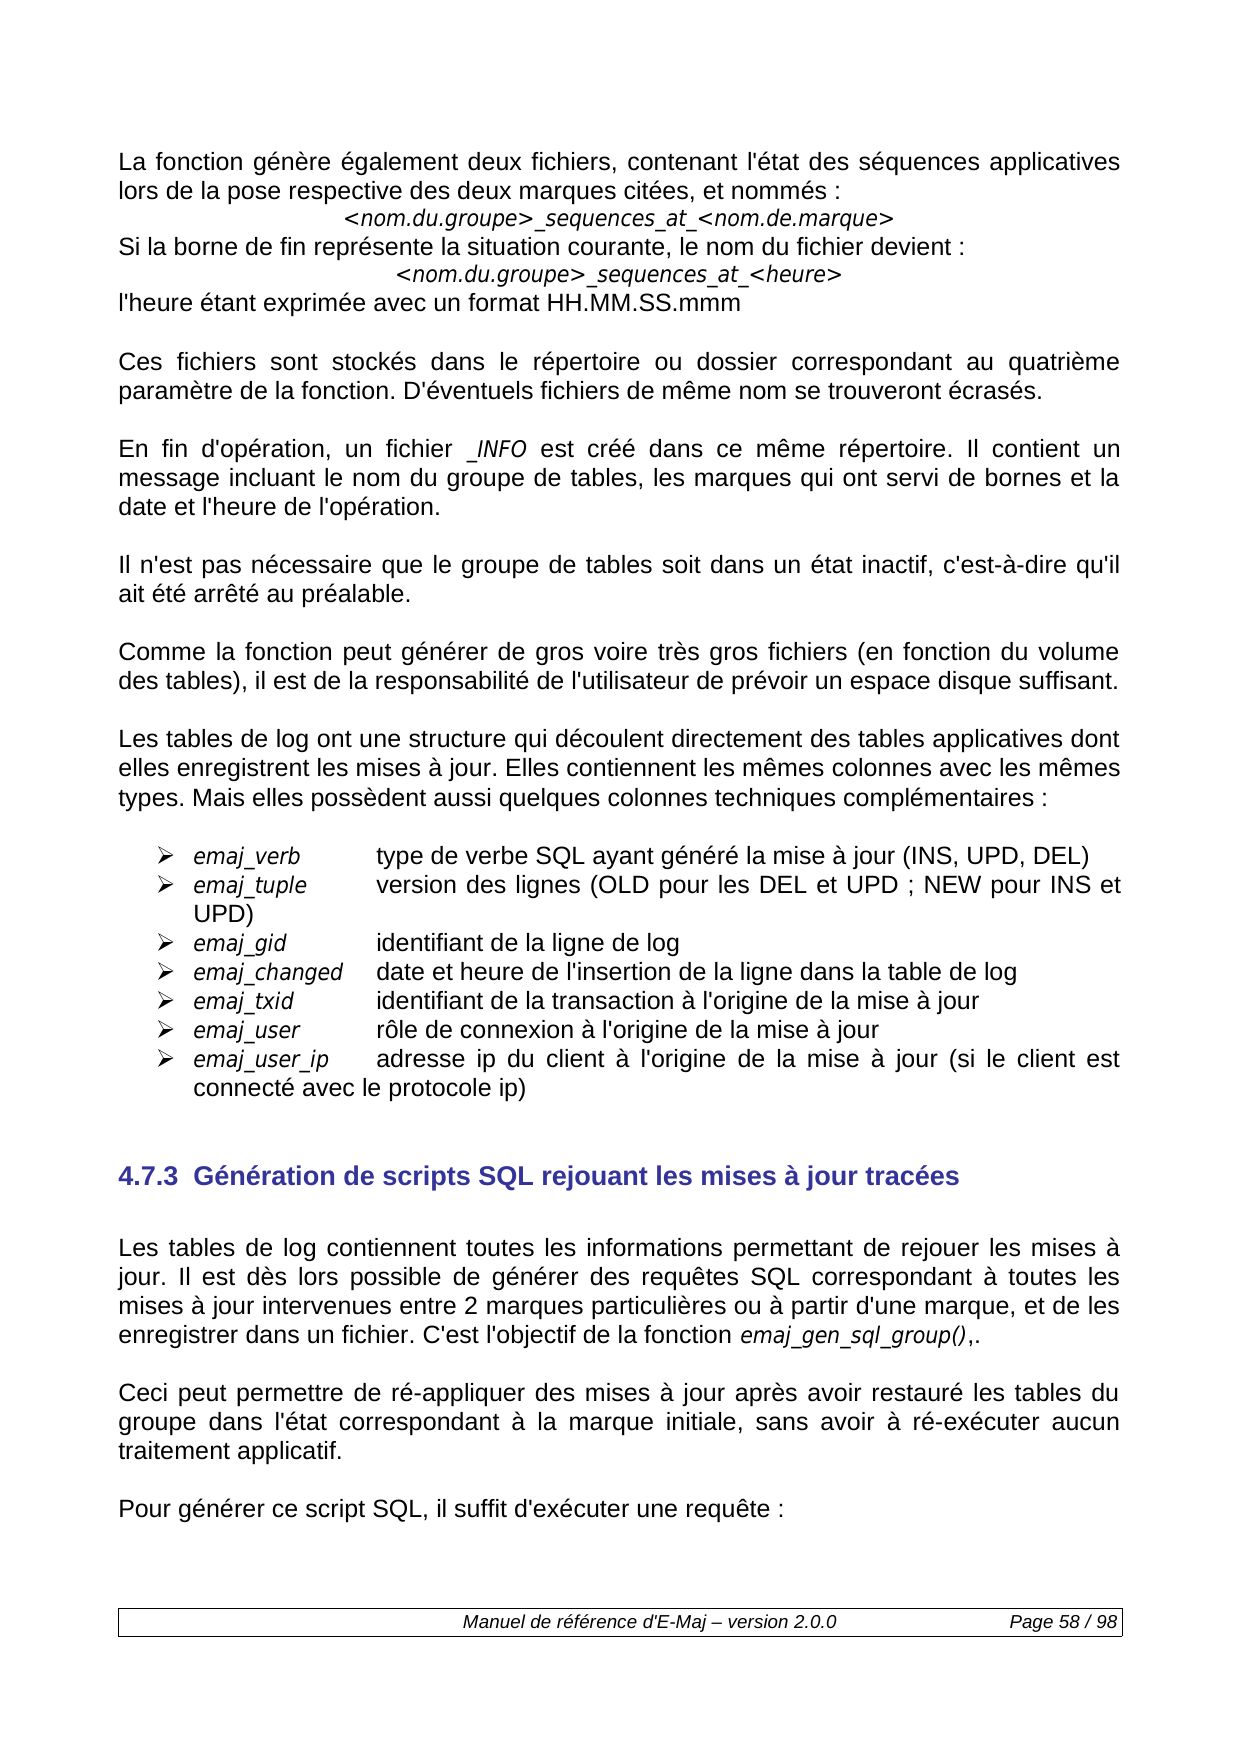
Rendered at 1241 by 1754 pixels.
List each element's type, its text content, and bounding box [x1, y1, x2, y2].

text l'heure étant exprimée avec un format HH.MM.SS.mmm [118, 288, 1122, 317]
text Les tables de log ont une structure qui découlent directement des tables applicatives dont elles enregistrent les mises à jour. Elles contiennent les mêmes colonnes avec les mêmes types. Mais elles possèdent aussi quelques colonnes techniques complémentaires : [118, 724, 1122, 811]
text Ceci peut permettre de ré-appliquer des mises à jour après avoir restauré les tables du groupe dans l'état correspondant à la marque initiale, sans avoir à ré-exécuter aucun traitement applicatif. [118, 1378, 1122, 1465]
list emaj_gid identifiant de la ligne de log [156, 928, 1122, 957]
text <nom.du.groupe>_sequences_at_<nom.de.marque> [118, 205, 1122, 232]
text Il n'est pas nécessaire que le groupe de tables soit dans un état inactif, c'est-à-dire qu'il ait été arrêté au préalable. [118, 550, 1122, 608]
text Les tables de log contiennent toutes les informations permettant de rejouer les mises à jour. Il est dès lors possible de générer des requêtes SQL correspondant à toutes les mises à jour intervenues entre 2 marques particulières ou à partir d'une marque, et de les enregistrer dans un fichier. C'est l'objectif de la fonction emaj_gen_sql_group(),. [118, 1233, 1122, 1349]
list emaj_txid identifiant de la transaction à l'origine de la mise à jour [156, 986, 1122, 1015]
text Si la borne de fin représente la situation courante, le nom du fichier devient : [118, 232, 1122, 261]
text Pour générer ce script SQL, il suffit d'exécuter une requête : [118, 1494, 1122, 1523]
text <nom.du.groupe>_sequences_at_<heure> [118, 261, 1122, 288]
text Comme la fonction peut générer de gros voire très gros fichiers (en fonction du volume des tables), il est de la responsabilité de l'utilisateur de prévoir un espace disque suffisant. [118, 637, 1122, 695]
text La fonction génère également deux fichiers, contenant l'état des séquences applicatives lors de la pose respective des deux marques citées, et nommés : [118, 147, 1122, 205]
list emaj_tuple version des lignes (OLD pour les DEL et UPD ; NEW pour INS et UPD) [156, 869, 1122, 928]
text En fin d'opération, un fichier _INFO est créé dans ce même répertoire. Il contient un message incluant le nom du groupe de tables, les marques qui ont servi de bornes et la date et l'heure de l'opération. [118, 434, 1122, 521]
subtitle Génération de scripts SQL rejouant les mises à jour tracées [118, 1160, 1122, 1191]
list emaj_verb type de verbe SQL ayant généré la mise à jour (INS, UPD, DEL) [156, 841, 1122, 869]
list emaj_user rôle de connexion à l'origine de la mise à jour [156, 1015, 1122, 1044]
list emaj_changed date et heure de l'insertion de la ligne dans la table de log [156, 957, 1122, 986]
text Ces fichiers sont stockés dans le répertoire ou dossier correspondant au quatrième paramètre de la fonction. D'éventuels fichiers de même nom se trouveront écrasés. [118, 346, 1122, 404]
list emaj_user_ip adresse ip du client à l'origine de la mise à jour (si le client est connecté avec le protocole ip) [156, 1044, 1122, 1102]
